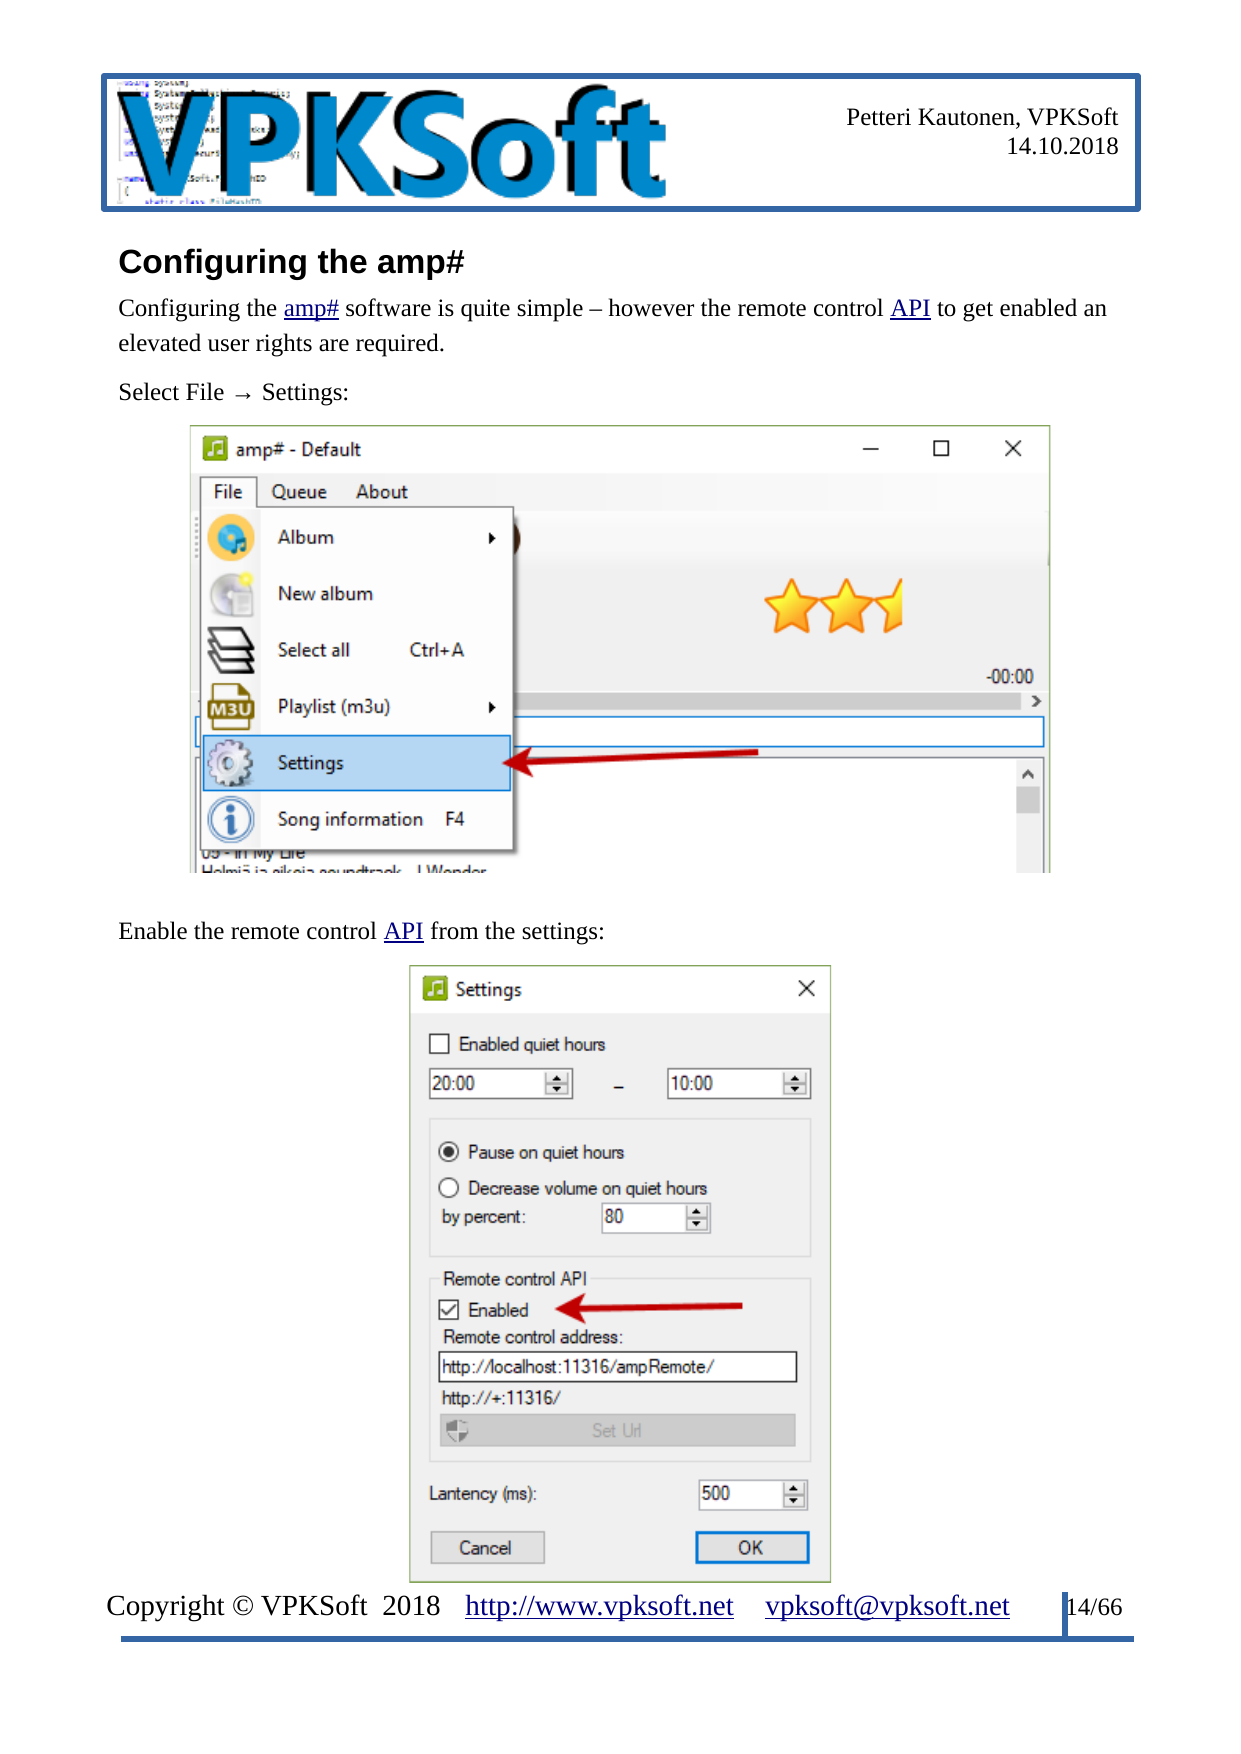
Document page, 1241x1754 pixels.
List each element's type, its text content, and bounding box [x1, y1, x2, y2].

text Configuring the amp# software is quite simple – however the remote control API to get enabled an elevated user rights are required. [118, 293, 1122, 356]
picture [409, 965, 832, 1583]
text Enable the remote control API from the settings: [118, 916, 1122, 945]
picture [189, 425, 1051, 873]
picture [116, 81, 672, 204]
subtitle Configuring the amp# [118, 242, 1122, 281]
text Select File → Settings: [118, 377, 1122, 406]
